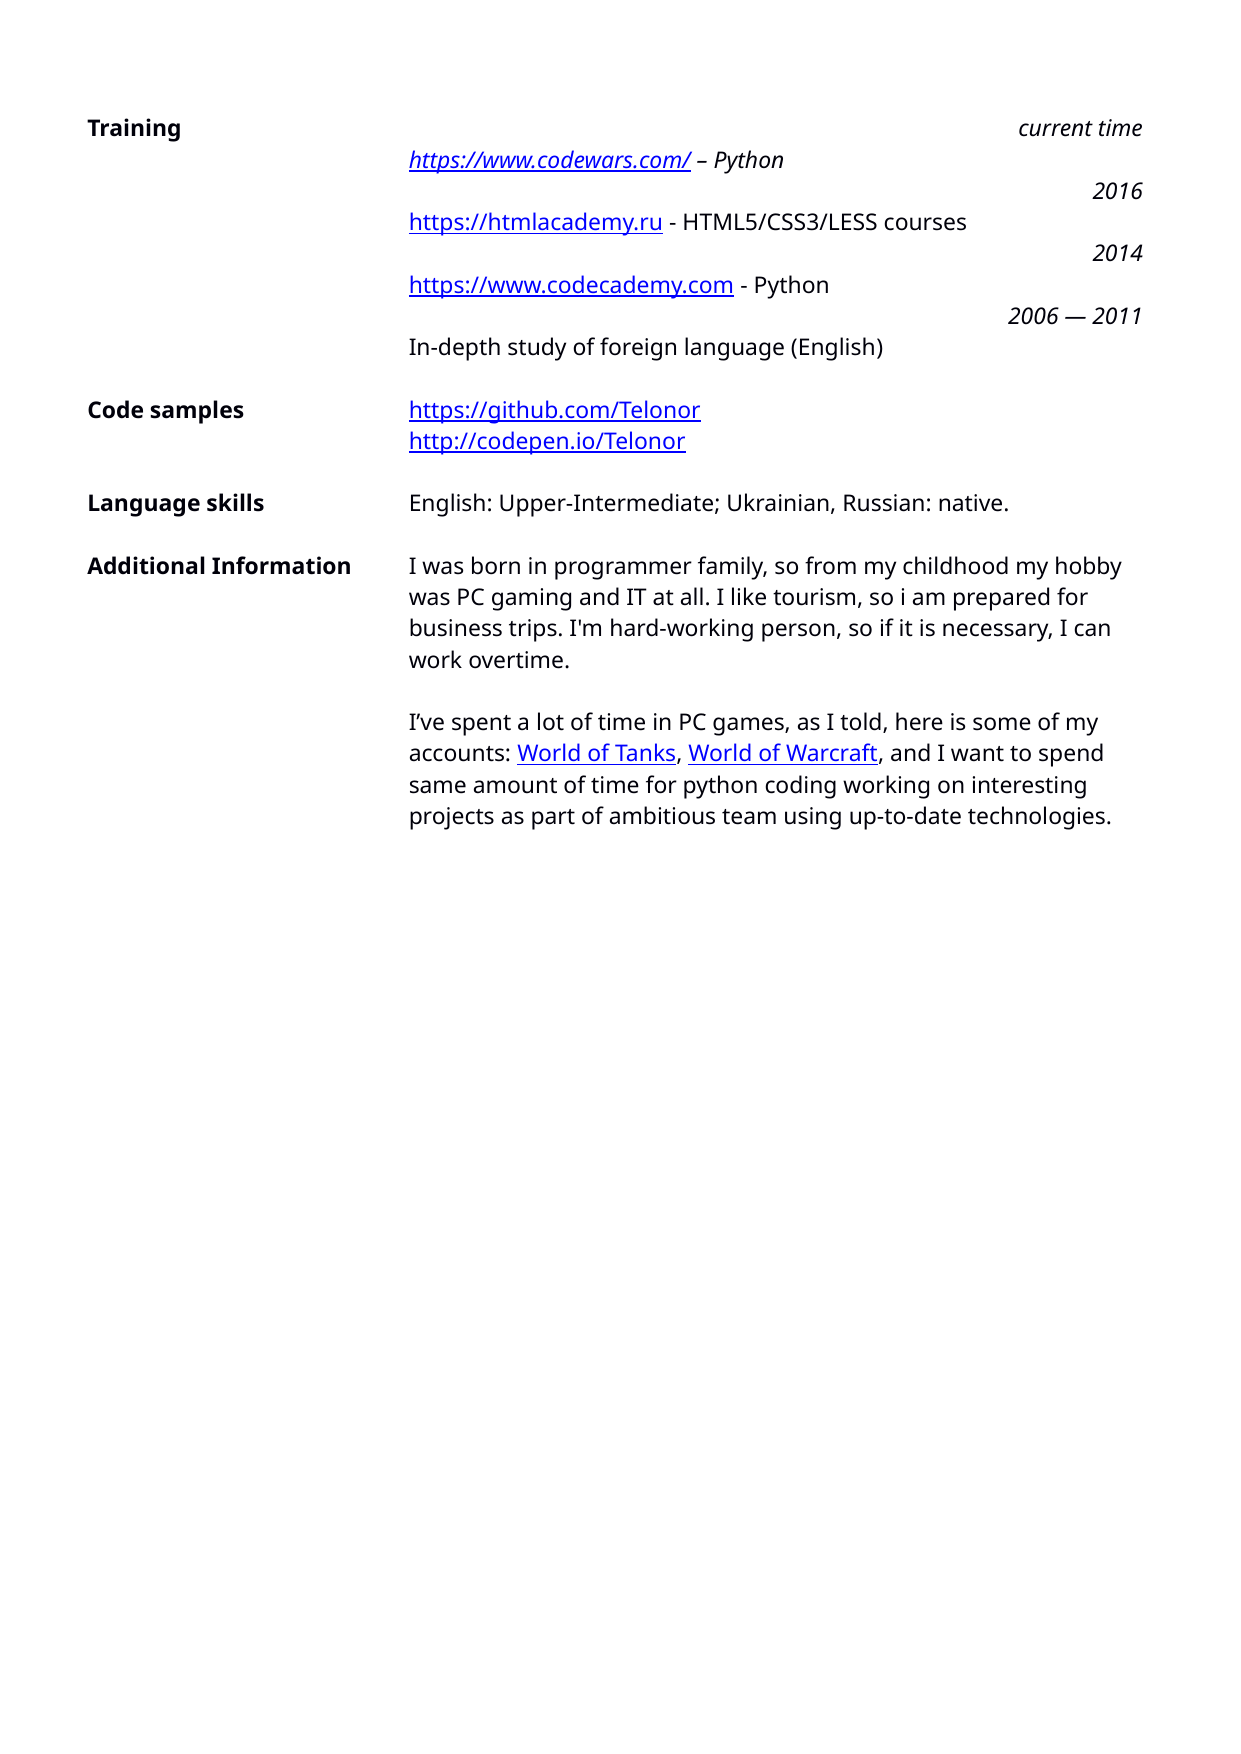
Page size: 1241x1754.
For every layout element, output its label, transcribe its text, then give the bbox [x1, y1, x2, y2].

table_cell [76, 81, 397, 112]
table_cell I was born in programmer family, so from my childhood my hobby was PC gaming and IT at all. I like tourism, so i am prepared for business trips. I'm hard-working person, so if it is necessary, I can work overtime. I’ve spent a lot of time in PC games, as I told, here is some of my accounts: World of Tanks, World of Warcraft, and I want to spend same amount of time for python coding working on interesting projects as part of ambitious team using up-to-date technologies. [397, 550, 1154, 862]
table_cell current time https://www.codewars.com/ – Python 2016 https://htmlacademy.ru - HTML5/CSS3/LESS courses 2014 https://www.codecademy.com - Python 2006 — 2011 In-depth study of foreign language (English) [397, 112, 1154, 393]
table_cell English: Upper-Intermediate; Ukrainian, Russian: native. [397, 487, 1154, 550]
table_cell [397, 81, 1154, 112]
table_cell Additional Information [76, 550, 397, 862]
table_cell https://github.com/Telonor http://codepen.io/Telonor [397, 394, 1154, 487]
table_cell Language skills [76, 487, 397, 550]
table_cell Code samples [76, 394, 397, 487]
table_cell Training [76, 112, 397, 393]
